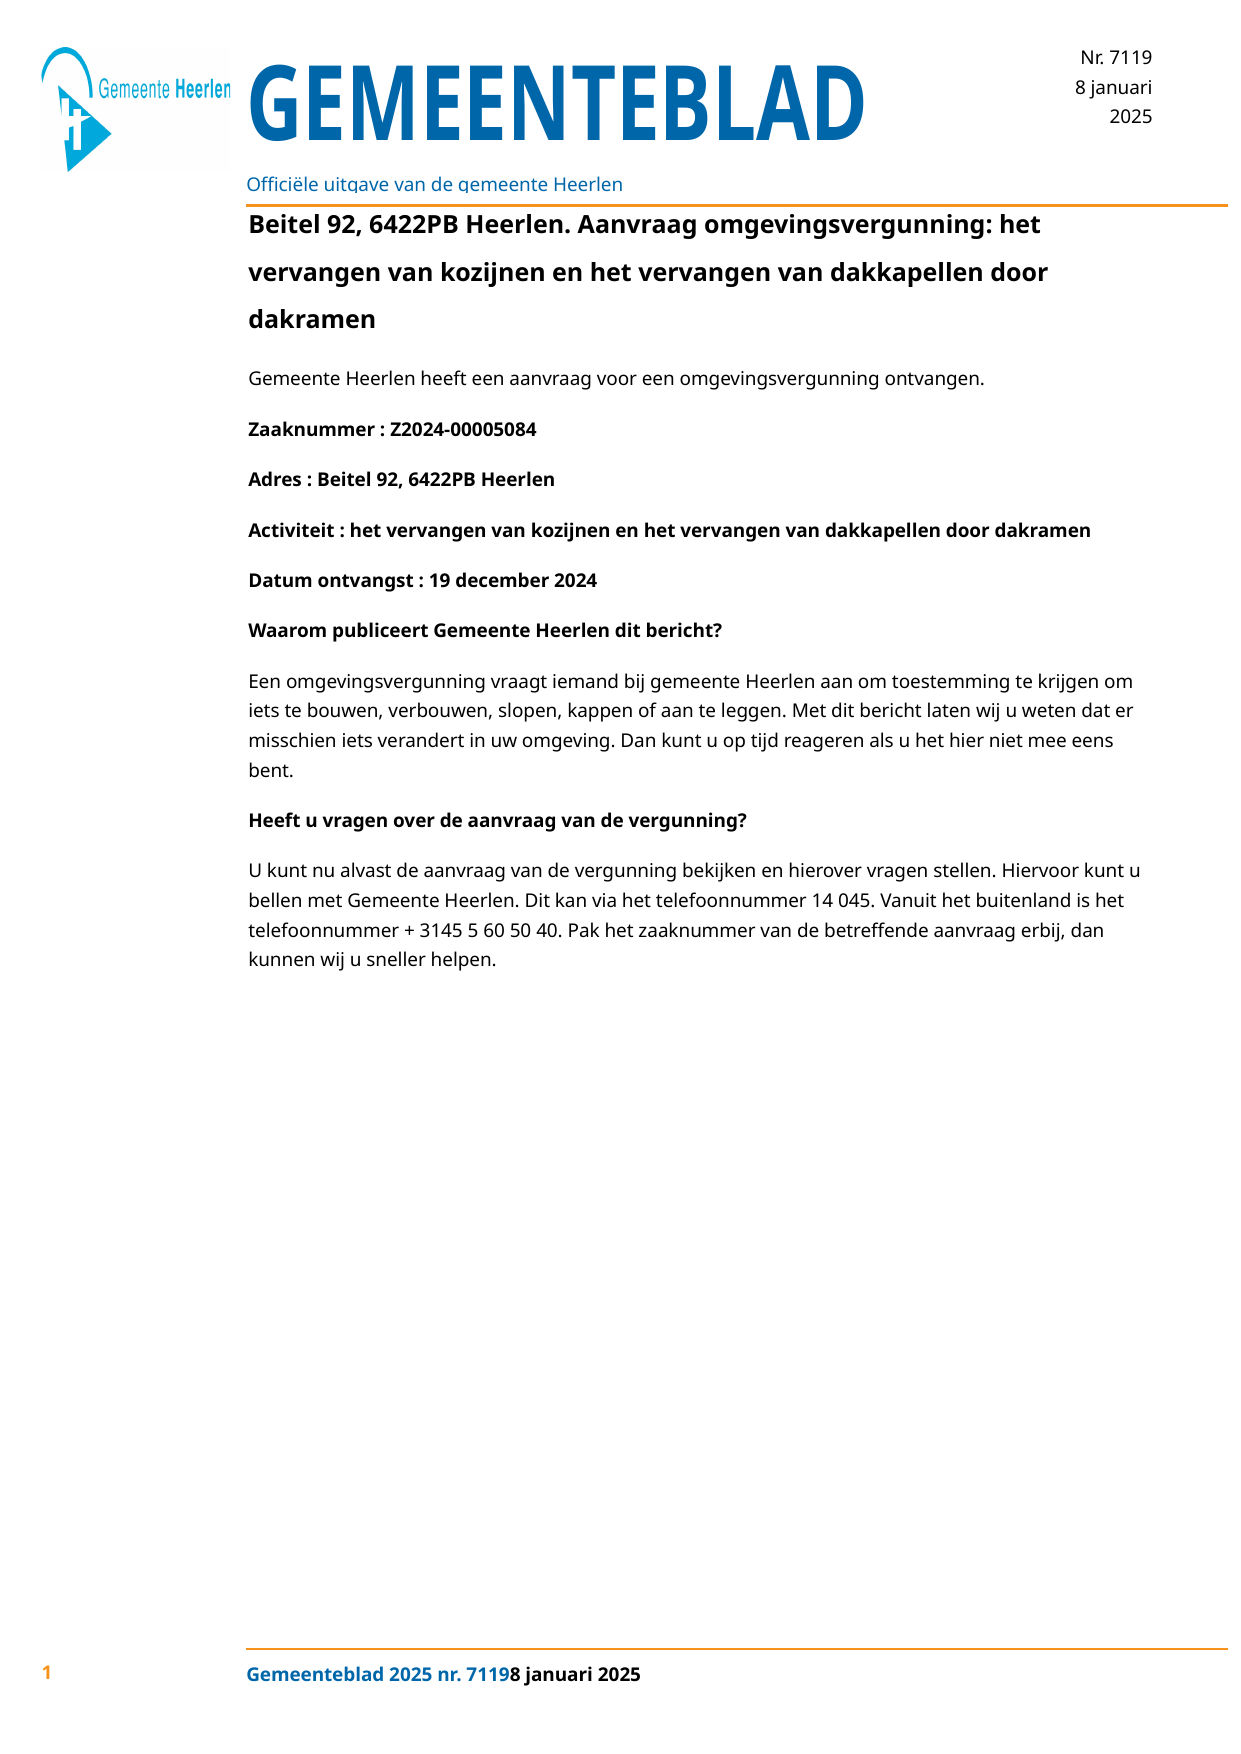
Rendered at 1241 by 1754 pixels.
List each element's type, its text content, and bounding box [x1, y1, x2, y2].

text Activiteit : het vervangen van kozijnen en het vervangen van dakkapellen door dakramen [248, 517, 1152, 542]
text Adres : Beitel 92, 6422PB Heerlen [248, 466, 1152, 492]
picture [41, 47, 231, 172]
text Beitel 92, 6422PB Heerlen. Aanvraag omgevingsvergunning: het vervangen van kozijnen en het vervangen van dakkapellen door dakramen [248, 207, 1152, 336]
text Waarom publiceert Gemeente Heerlen dit bericht? [248, 618, 1152, 643]
picture [41, 47, 59, 70]
text Zaaknummer : Z2024-00005084 [248, 416, 1152, 442]
text Datum ontvangst : 19 december 2024 [248, 567, 1152, 593]
text Een omgevingsvergunning vraagt iemand bij gemeente Heerlen aan om toestemming te krijgen om iets te bouwen, verbouwen, slopen, kappen of aan te leggen. Met dit bericht laten wij u weten dat er misschien iets verandert in uw omgeving. Dan kunt u op tijd reageren als u het hier niet mee eens bent. [248, 668, 1152, 782]
text Heeft u vragen over de aanvraag van de vergunning? [248, 807, 1152, 833]
text U kunt nu alvast de aanvraag van de vergunning bekijken en hierover vragen stellen. Hiervoor kunt u bellen met Gemeente Heerlen. Dit kan via het telefoonnummer 14 045. Vanuit het buitenland is het telefoonnummer + 3145 5 60 50 40. Pak het zaaknummer van de betreffende aanvraag erbij, dan kunnen wij u sneller helpen. [248, 858, 1152, 972]
text Gemeente Heerlen heeft een aanvraag voor een omgevingsvergunning ontvangen. [248, 366, 1152, 391]
